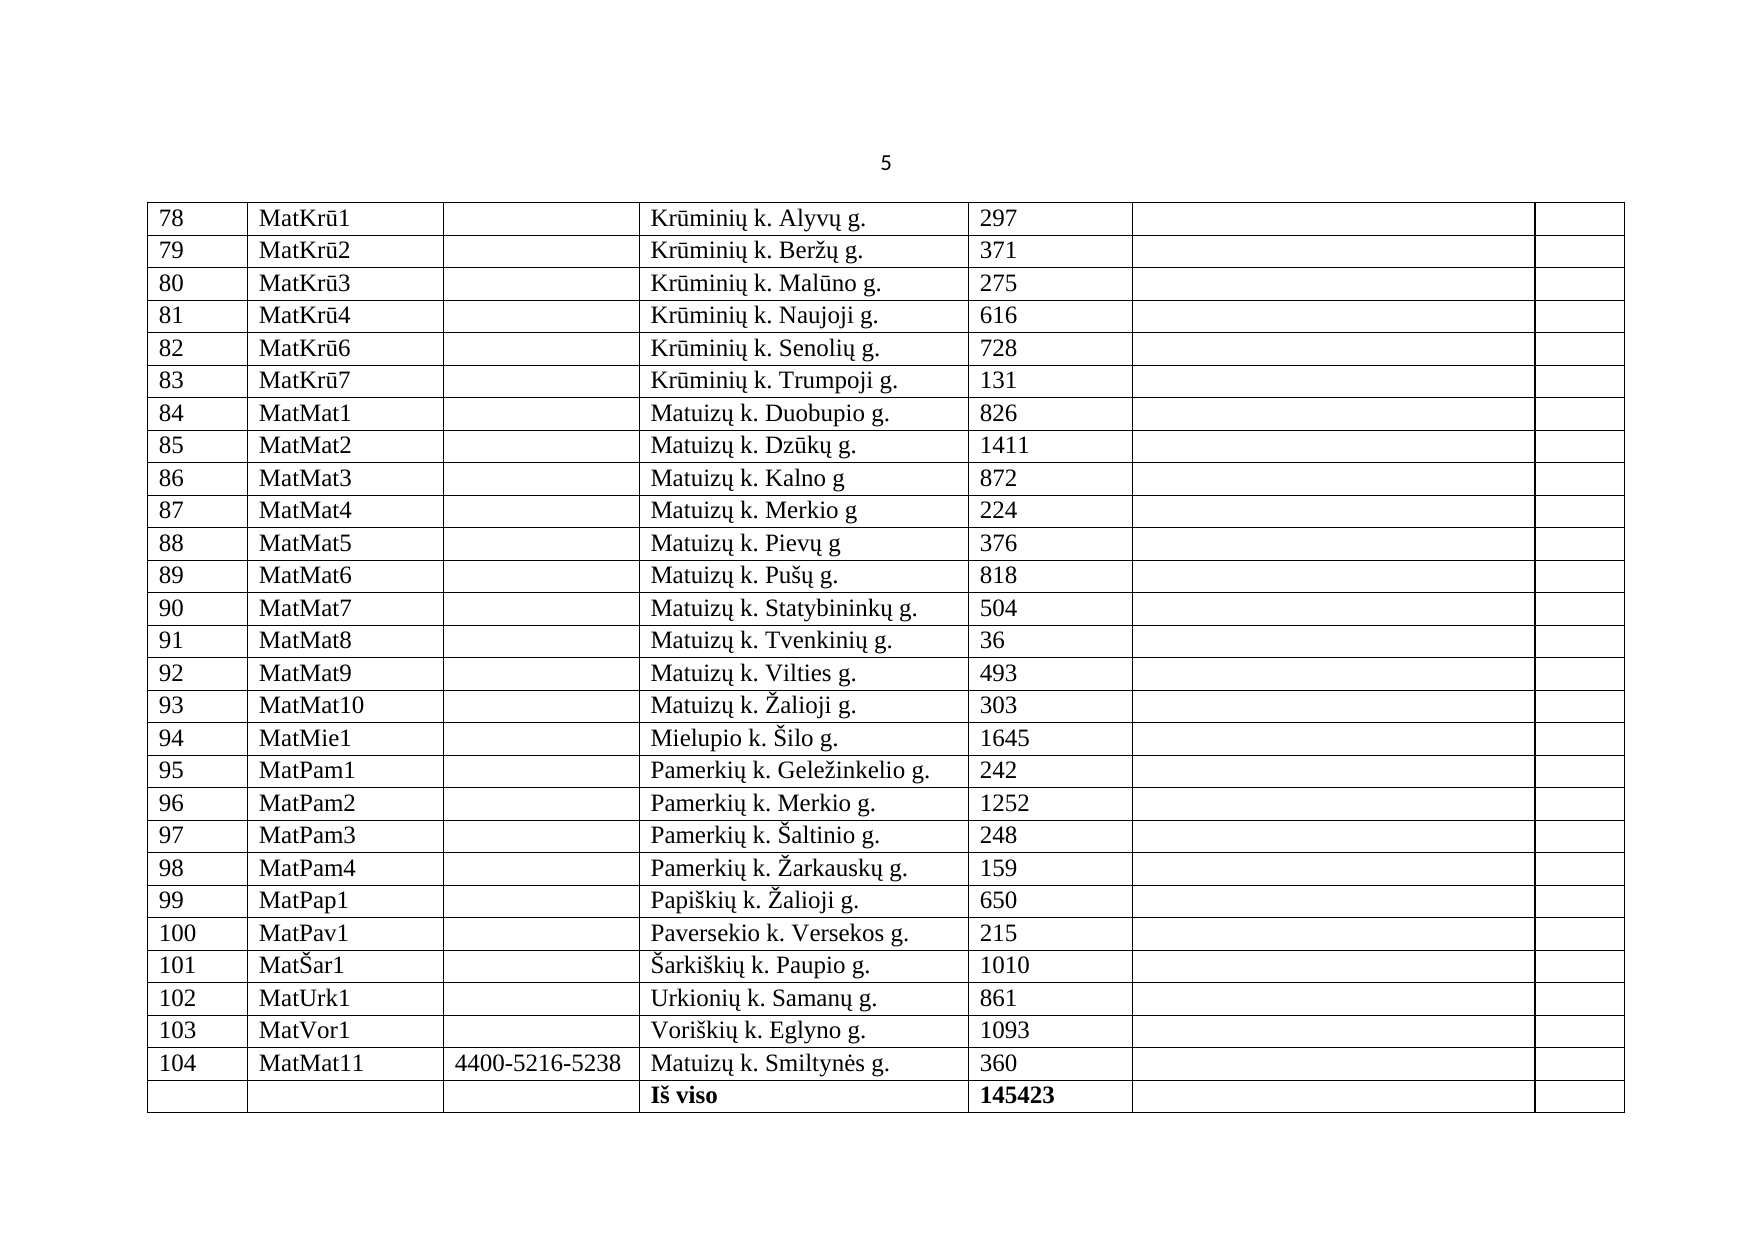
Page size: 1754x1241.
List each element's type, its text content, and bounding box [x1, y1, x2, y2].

table_cell [1536, 398, 1624, 429]
table_cell [1133, 398, 1534, 429]
table_cell MatMie1 [248, 723, 443, 754]
table_cell 90 [148, 593, 247, 624]
table_cell [444, 236, 639, 267]
table_cell [444, 431, 639, 462]
table_cell [1133, 366, 1534, 397]
table_cell 86 [148, 463, 247, 494]
table_cell 1093 [969, 1016, 1132, 1047]
table_cell Krūminių k. Naujoji g. [640, 301, 968, 332]
table_cell [444, 366, 639, 397]
table_cell Matuizų k. Pušų g. [640, 561, 968, 592]
table_cell [1536, 203, 1624, 234]
table_cell MatMat4 [248, 496, 443, 527]
table_cell 1010 [969, 951, 1132, 982]
table_cell MatUrk1 [248, 983, 443, 1014]
table_cell MatPav1 [248, 918, 443, 949]
table_cell [1133, 756, 1534, 787]
table_cell Mielupio k. Šilo g. [640, 723, 968, 754]
table_cell [1133, 821, 1534, 852]
table_cell Matuizų k. Duobupio g. [640, 398, 968, 429]
table_cell [444, 821, 639, 852]
table_cell 81 [148, 301, 247, 332]
table_cell Papiškių k. Žalioji g. [640, 886, 968, 917]
table_cell [444, 918, 639, 949]
table_cell [1536, 951, 1624, 982]
table_cell MatPam1 [248, 756, 443, 787]
table_cell 131 [969, 366, 1132, 397]
table_cell 818 [969, 561, 1132, 592]
table_cell 102 [148, 983, 247, 1014]
table_cell [1133, 853, 1534, 884]
table_cell Krūminių k. Malūno g. [640, 268, 968, 299]
table_cell Matuizų k. Dzūkų g. [640, 431, 968, 462]
table_cell 88 [148, 528, 247, 559]
table_cell 650 [969, 886, 1132, 917]
table_cell [444, 463, 639, 494]
table_cell [248, 1081, 443, 1112]
table_cell [444, 528, 639, 559]
table_cell MatMat9 [248, 658, 443, 689]
table_cell 92 [148, 658, 247, 689]
table_cell Matuizų k. Vilties g. [640, 658, 968, 689]
table_cell MatKrū6 [248, 333, 443, 364]
table_cell [1536, 593, 1624, 624]
table_cell [444, 268, 639, 299]
table_cell 872 [969, 463, 1132, 494]
table_cell [444, 788, 639, 819]
table_cell [1133, 268, 1534, 299]
table_cell 4400-5216-5238 [444, 1048, 639, 1079]
table_cell [444, 1081, 639, 1112]
table_cell [444, 756, 639, 787]
table_cell 493 [969, 658, 1132, 689]
table_cell [1536, 886, 1624, 917]
table_cell Urkionių k. Samanų g. [640, 983, 968, 1014]
table_cell 97 [148, 821, 247, 852]
table_cell [1133, 496, 1534, 527]
table_cell 85 [148, 431, 247, 462]
table_cell [444, 398, 639, 429]
table_cell Pamerkių k. Merkio g. [640, 788, 968, 819]
table_cell Matuizų k. Pievų g [640, 528, 968, 559]
table_cell [444, 723, 639, 754]
table_cell [148, 1081, 247, 1112]
table_cell MatMat8 [248, 626, 443, 657]
table_cell 275 [969, 268, 1132, 299]
table_cell [1536, 788, 1624, 819]
table_cell [444, 691, 639, 722]
table_cell MatVor1 [248, 1016, 443, 1047]
table_cell [1536, 463, 1624, 494]
table_cell 91 [148, 626, 247, 657]
table_cell [444, 853, 639, 884]
table_cell [1536, 561, 1624, 592]
table_cell 728 [969, 333, 1132, 364]
table_cell 224 [969, 496, 1132, 527]
table_cell MatKrū2 [248, 236, 443, 267]
table_cell [444, 1016, 639, 1047]
table_cell [1133, 431, 1534, 462]
table_cell MatMat2 [248, 431, 443, 462]
table_cell 504 [969, 593, 1132, 624]
table_cell Matuizų k. Kalno g [640, 463, 968, 494]
table_cell 99 [148, 886, 247, 917]
table_cell [1536, 268, 1624, 299]
table_cell [1133, 723, 1534, 754]
table_cell [444, 951, 639, 982]
table_cell [1133, 918, 1534, 949]
table_cell MatPam3 [248, 821, 443, 852]
table_cell [1133, 691, 1534, 722]
table_cell 103 [148, 1016, 247, 1047]
table_cell [1133, 1016, 1534, 1047]
table_cell 1252 [969, 788, 1132, 819]
table_cell [444, 496, 639, 527]
table_cell [1536, 333, 1624, 364]
table_cell [1536, 983, 1624, 1014]
table_cell 95 [148, 756, 247, 787]
table_cell 98 [148, 853, 247, 884]
table_cell 215 [969, 918, 1132, 949]
table_cell [1536, 756, 1624, 787]
table_cell MatPam4 [248, 853, 443, 884]
table_cell [1536, 301, 1624, 332]
table_cell [444, 561, 639, 592]
table_cell [1536, 821, 1624, 852]
table_cell Pamerkių k. Šaltinio g. [640, 821, 968, 852]
table_cell [1536, 496, 1624, 527]
table_cell [1133, 658, 1534, 689]
table_cell [444, 203, 639, 234]
table_cell 100 [148, 918, 247, 949]
table_cell 96 [148, 788, 247, 819]
table_cell MatKrū4 [248, 301, 443, 332]
table_cell Matuizų k. Žalioji g. [640, 691, 968, 722]
table_cell [1536, 1048, 1624, 1079]
table_cell [1133, 626, 1534, 657]
table_cell [444, 333, 639, 364]
table_cell MatMat6 [248, 561, 443, 592]
table_cell 93 [148, 691, 247, 722]
table_cell [1133, 528, 1534, 559]
table_cell [1536, 723, 1624, 754]
table_cell [1536, 1081, 1624, 1112]
table_cell 89 [148, 561, 247, 592]
table_cell Iš viso [640, 1081, 968, 1112]
table_cell [1133, 203, 1534, 234]
table_cell Krūminių k. Trumpoji g. [640, 366, 968, 397]
table_cell [1536, 658, 1624, 689]
table_cell [1536, 918, 1624, 949]
table_cell Matuizų k. Merkio g [640, 496, 968, 527]
table_cell Matuizų k. Smiltynės g. [640, 1048, 968, 1079]
table_cell 159 [969, 853, 1132, 884]
table_cell [1133, 983, 1534, 1014]
table_cell 248 [969, 821, 1132, 852]
table_cell Voriškių k. Eglyno g. [640, 1016, 968, 1047]
table_cell [444, 983, 639, 1014]
table_cell [1133, 951, 1534, 982]
table_cell Matuizų k. Statybininkų g. [640, 593, 968, 624]
table_cell MatKrū1 [248, 203, 443, 234]
table_cell MatMat10 [248, 691, 443, 722]
table_cell Pamerkių k. Geležinkelio g. [640, 756, 968, 787]
table_cell Krūminių k. Beržų g. [640, 236, 968, 267]
table_cell [1133, 1081, 1534, 1112]
table_cell 83 [148, 366, 247, 397]
table_cell 80 [148, 268, 247, 299]
table_cell 84 [148, 398, 247, 429]
table_cell [1536, 1016, 1624, 1047]
table_cell [1536, 431, 1624, 462]
table_cell [1133, 886, 1534, 917]
table_cell MatKrū3 [248, 268, 443, 299]
table_cell MatMat5 [248, 528, 443, 559]
table_cell [444, 301, 639, 332]
table_cell 87 [148, 496, 247, 527]
table_cell 371 [969, 236, 1132, 267]
table_cell 1411 [969, 431, 1132, 462]
table_cell [1536, 236, 1624, 267]
table_cell 242 [969, 756, 1132, 787]
table_cell 94 [148, 723, 247, 754]
table_cell MatKrū7 [248, 366, 443, 397]
table_cell [1536, 853, 1624, 884]
table_cell Pamerkių k. Žarkauskų g. [640, 853, 968, 884]
table_cell 36 [969, 626, 1132, 657]
table_cell [1536, 528, 1624, 559]
table_cell [444, 593, 639, 624]
table_cell MatŠar1 [248, 951, 443, 982]
table_cell MatMat7 [248, 593, 443, 624]
table_cell [1536, 366, 1624, 397]
table_cell [1133, 1048, 1534, 1079]
table_cell 82 [148, 333, 247, 364]
table_cell 79 [148, 236, 247, 267]
table_cell MatPam2 [248, 788, 443, 819]
table_cell [1133, 561, 1534, 592]
table_cell [444, 658, 639, 689]
table_cell MatMat11 [248, 1048, 443, 1079]
table_cell 303 [969, 691, 1132, 722]
table_cell [1133, 788, 1534, 819]
table_cell 376 [969, 528, 1132, 559]
table_cell [1133, 301, 1534, 332]
table_cell [1536, 691, 1624, 722]
table_cell MatMat1 [248, 398, 443, 429]
table_cell [1133, 236, 1534, 267]
table_cell [1133, 593, 1534, 624]
table_cell 104 [148, 1048, 247, 1079]
table_cell Šarkiškių k. Paupio g. [640, 951, 968, 982]
table_cell 101 [148, 951, 247, 982]
table_cell [1133, 333, 1534, 364]
table_cell [444, 886, 639, 917]
table_cell [1133, 463, 1534, 494]
table_cell 297 [969, 203, 1132, 234]
table_cell 78 [148, 203, 247, 234]
table_cell [444, 626, 639, 657]
table_cell 826 [969, 398, 1132, 429]
table_cell 1645 [969, 723, 1132, 754]
table_cell Matuizų k. Tvenkinių g. [640, 626, 968, 657]
table_cell Krūminių k. Senolių g. [640, 333, 968, 364]
table_cell 861 [969, 983, 1132, 1014]
table_cell Paversekio k. Versekos g. [640, 918, 968, 949]
table_cell [1536, 626, 1624, 657]
table_cell Krūminių k. Alyvų g. [640, 203, 968, 234]
table_cell 360 [969, 1048, 1132, 1079]
table_cell MatPap1 [248, 886, 443, 917]
table_cell 616 [969, 301, 1132, 332]
table_cell 145423 [969, 1081, 1132, 1112]
table_cell MatMat3 [248, 463, 443, 494]
